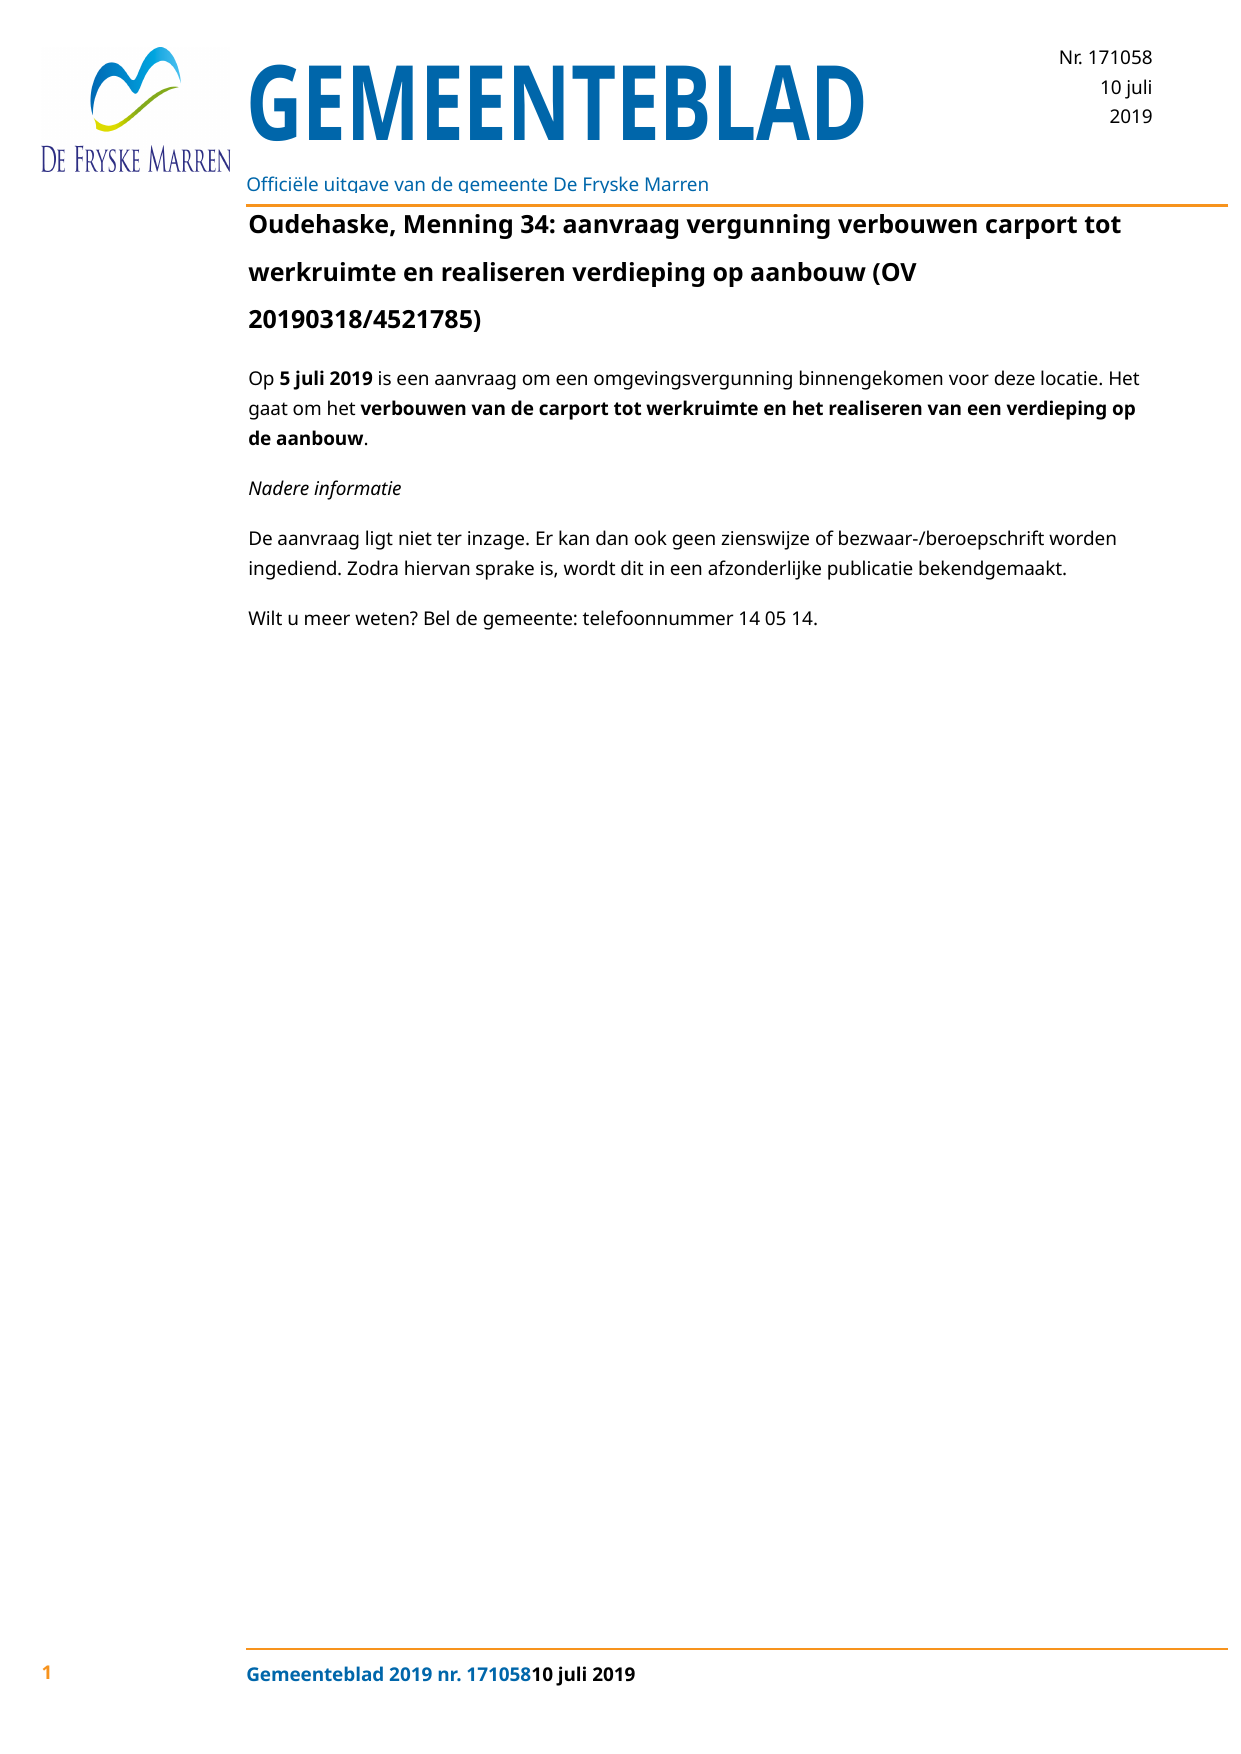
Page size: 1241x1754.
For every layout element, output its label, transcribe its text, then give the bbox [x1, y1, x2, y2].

text Nadere informatie [248, 475, 1152, 501]
text Oudehaske, Menning 34: aanvraag vergunning verbouwen carport tot werkruimte en realiseren verdieping op aanbouw (OV 20190318/4521785) [248, 207, 1152, 336]
text De aanvraag ligt niet ter inzage. Er kan dan ook geen zienswijze of bezwaar-/beroepschrift worden ingediend. Zodra hiervan sprake is, wordt dit in een afzonderlijke publicatie bekendgemaakt. [248, 526, 1152, 581]
text Wilt u meer weten? Bel de gemeente: telefoonnummer 14 05 14. [248, 606, 1152, 631]
text Op 5 juli 2019 is een aanvraag om een omgevingsvergunning binnengekomen voor deze locatie. Het gaat om het verbouwen van de carport tot werkruimte en het realiseren van een verdieping op de aanbouw. [248, 366, 1152, 450]
picture [41, 47, 231, 172]
